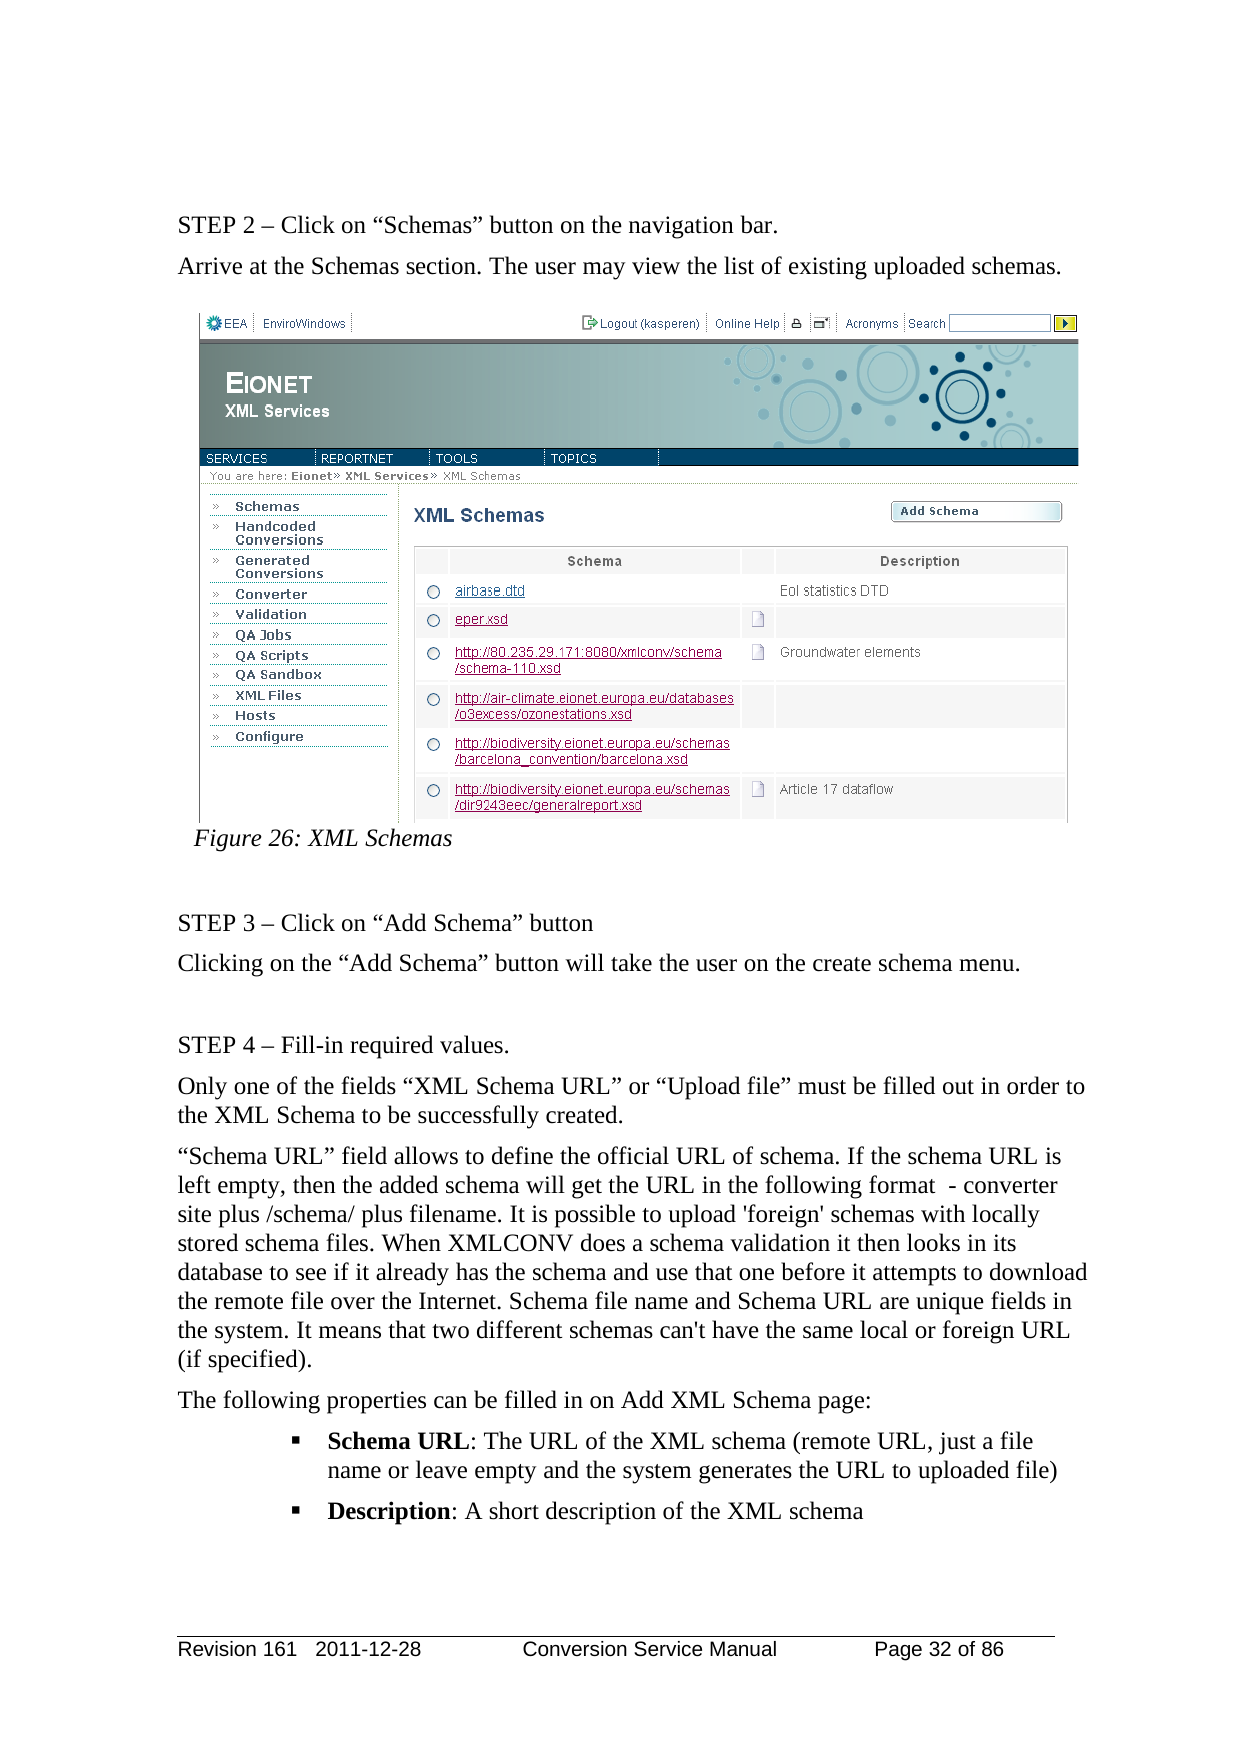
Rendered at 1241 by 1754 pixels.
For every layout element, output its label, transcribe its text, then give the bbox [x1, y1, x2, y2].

text The following properties can be filled in on Add XML Schema page: [177, 1385, 1092, 1414]
list Description: A short description of the XML schema [290, 1496, 1092, 1525]
text “Schema URL” field allows to define the official URL of schema. If the schema URL is left empty, then the added schema will get the URL in the following format - converter site plus /schema/ plus filename. It is possible to upload 'foreign' schemas with locally stored schema files. When XMLCONV does a schema validation it then looks in its database to see if it already has the schema and use that one before it attempts to download the remote file over the Internet. Schema file name and Schema URL are unique fields in the system. It means that two different schemas can't have the same local or foreign URL (if specified). [177, 1141, 1092, 1373]
list Schema URL: The URL of the XML schema (remote URL, just a file name or leave empty and the system generates the URL to uploaded file) [290, 1426, 1092, 1484]
text STEP 4 – Fill-in required values. [177, 1030, 1092, 1059]
text Clicking on the “Add Schema” button will take the user on the create schema menu. [177, 948, 1092, 977]
text Figure 26: XML Schemas [194, 823, 1078, 852]
text STEP 2 – Click on “Schemas” button on the navigation bar. [177, 210, 1092, 239]
text Arrive at the Schemas section. The user may view the list of existing uploaded schemas. [177, 251, 1092, 280]
text Only one of the fields “XML Schema URL” or “Upload file” must be filled out in order to the XML Schema to be successfully created. [177, 1071, 1092, 1129]
text STEP 3 – Click on “Add Schema” button [177, 907, 1092, 937]
